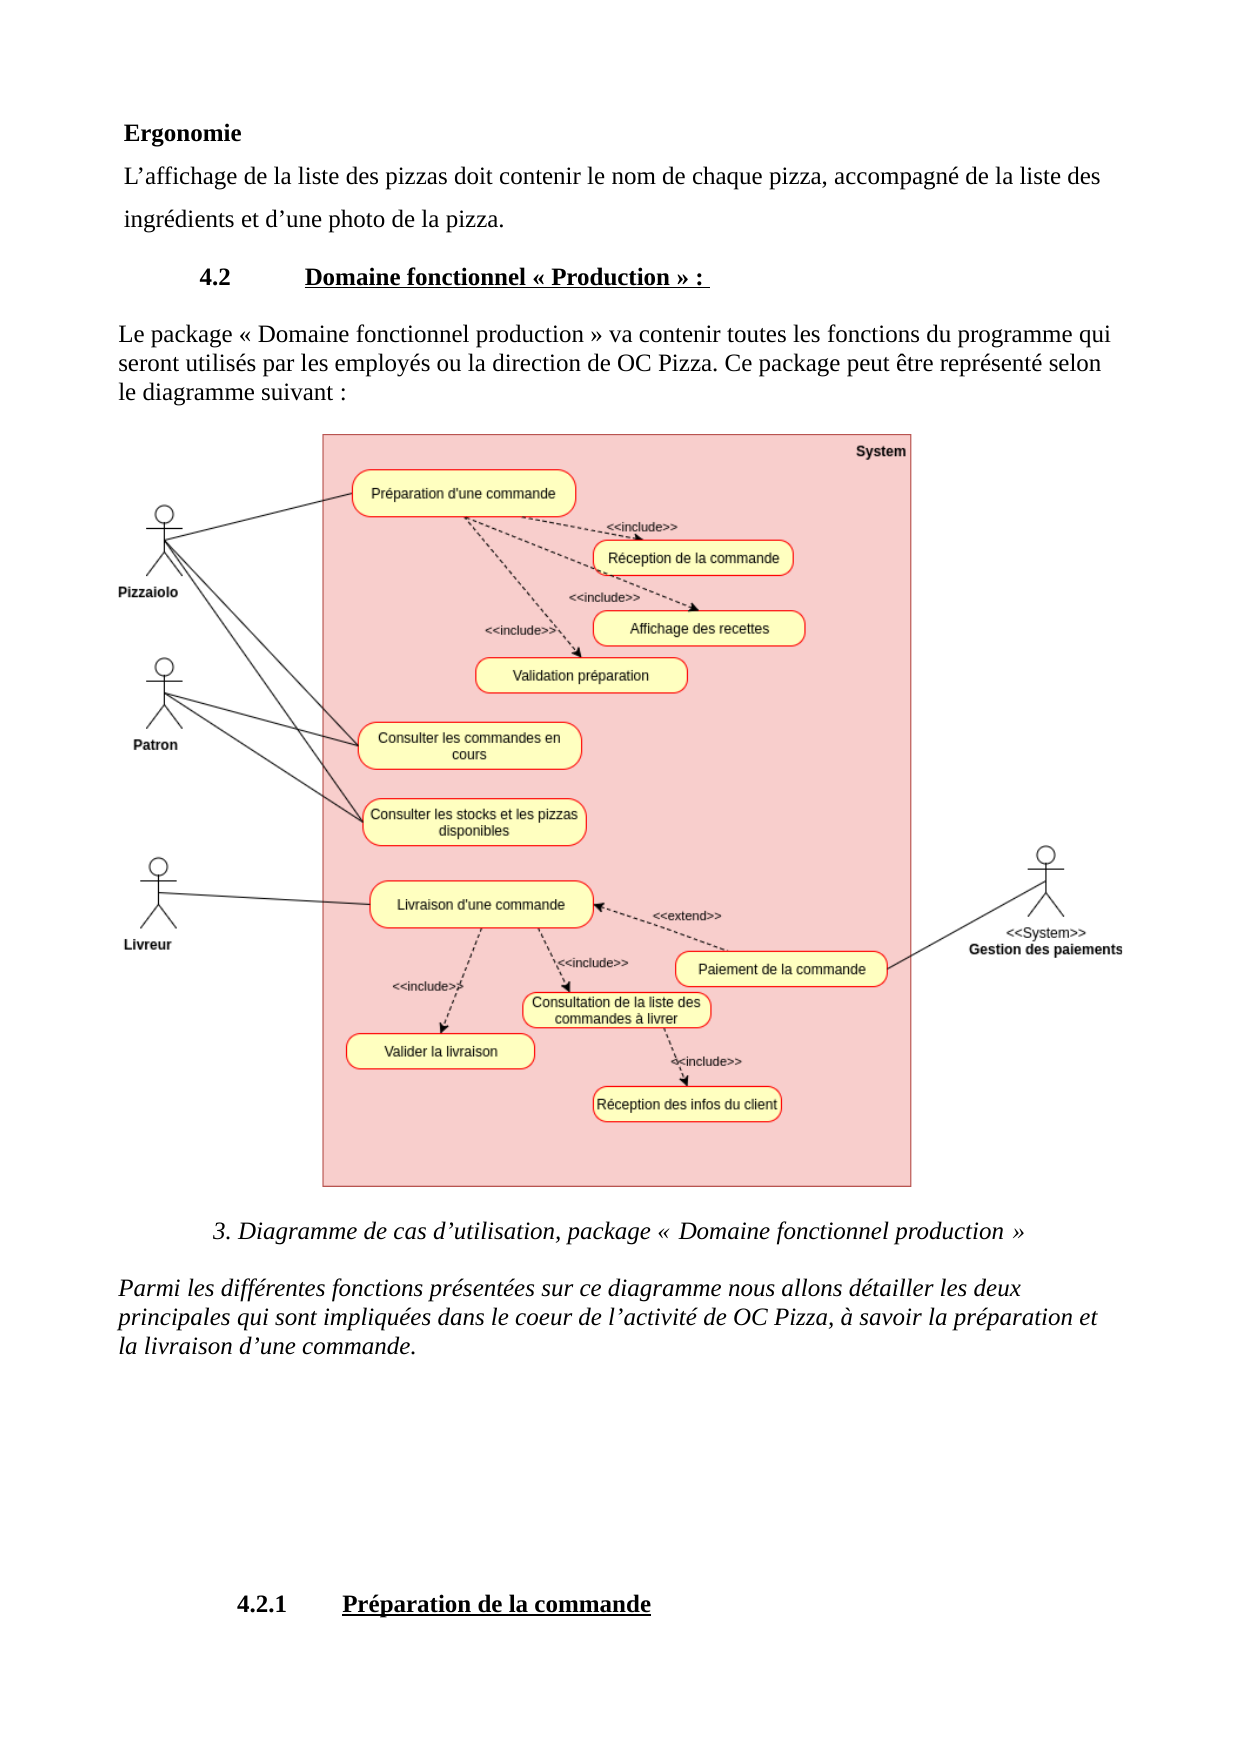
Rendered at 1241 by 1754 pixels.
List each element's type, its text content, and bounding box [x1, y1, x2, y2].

table_cell Ergonomie L’affichage de la liste des pizzas doit contenir le nom de chaque pizza, accompagné de la liste des ingrédients et d’une photo de la pizza. [124, 118, 1123, 233]
list Préparation de la commande [231, 1589, 1122, 1618]
text Parmi les différentes fonctions présentées sur ce diagramme nous allons détailler les deux principales qui sont impliquées dans le coeur de l’activité de OC Pizza, à savoir la préparation et la livraison d’une commande. [118, 1273, 1122, 1359]
text Le package « Domaine fonctionnel production » va contenir toutes les fonctions du programme qui seront utilisés par les employés ou la direction de OC Pizza. Ce package peut être représenté selon le diagramme suivant : [118, 319, 1122, 406]
picture [118, 434, 1123, 1187]
text 3. Diagramme de cas d’utilisation, package « Domaine fonctionnel production » [118, 1216, 1122, 1244]
list Domaine fonctionnel « Production » : [193, 262, 1122, 291]
